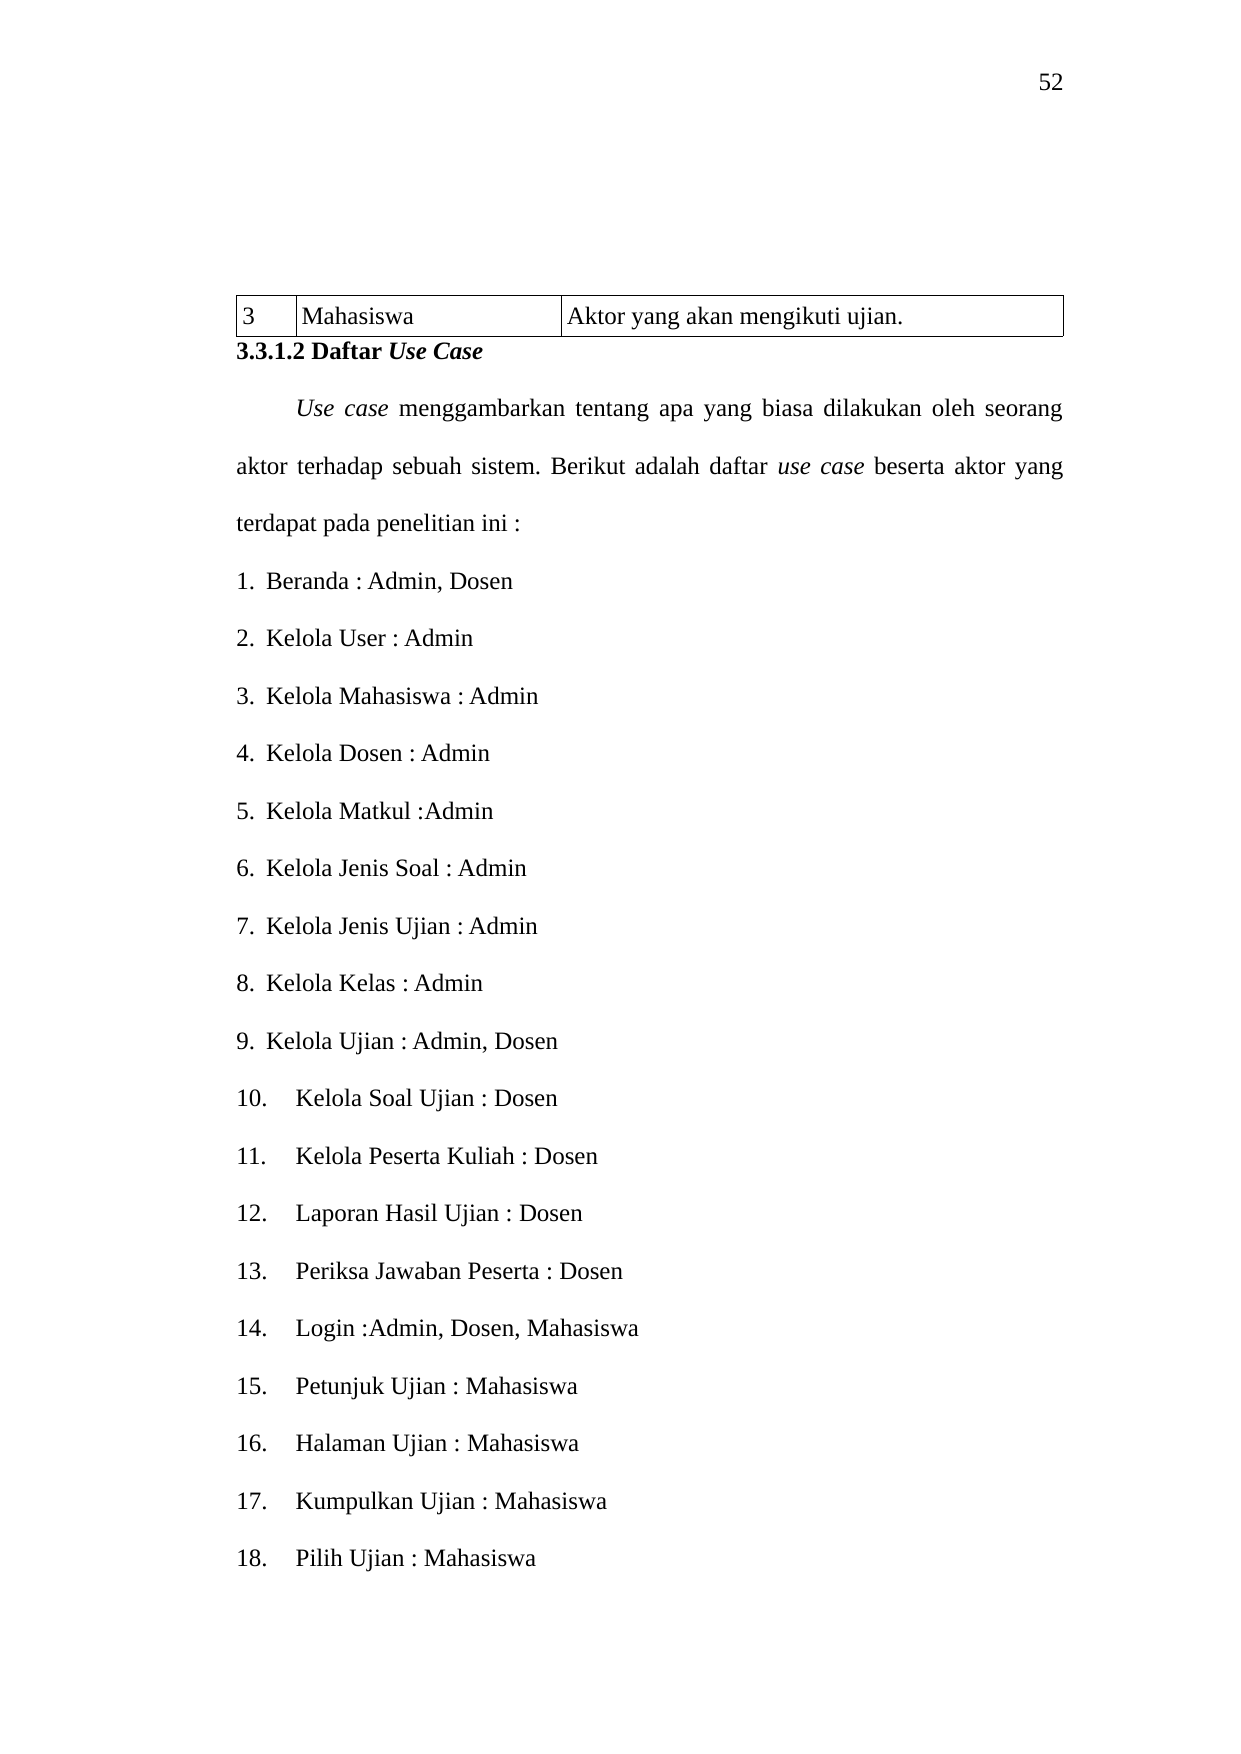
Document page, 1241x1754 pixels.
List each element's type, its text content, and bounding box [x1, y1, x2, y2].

table_cell 3 [237, 296, 296, 336]
list Kelola Matkul :Admin [236, 796, 1063, 824]
subtitle 3.3.1.2 Daftar Use Case [236, 337, 1063, 364]
list Petunjuk Ujian : Mahasiswa [236, 1371, 1063, 1399]
list Pilih Ujian : Mahasiswa [236, 1543, 1063, 1572]
list Kelola Dosen : Admin [236, 738, 1063, 767]
list Kumpulkan Ujian : Mahasiswa [236, 1486, 1063, 1514]
list Kelola Kelas : Admin [236, 968, 1063, 997]
list Kelola Soal Ujian : Dosen [236, 1083, 1063, 1112]
list Kelola Mahasiswa : Admin [236, 681, 1063, 709]
text Use case menggambarkan tentang apa yang biasa dilakukan oleh seorang aktor terhadap sebuah sistem. Berikut adalah daftar use case beserta aktor yang terdapat pada penelitian ini : [236, 393, 1063, 537]
table_cell Aktor yang akan mengikuti ujian. [562, 296, 1063, 336]
list Kelola Jenis Ujian : Admin [236, 911, 1063, 939]
list Kelola Jenis Soal : Admin [236, 853, 1063, 882]
list Login :Admin, Dosen, Mahasiswa [236, 1313, 1063, 1342]
list Halaman Ujian : Mahasiswa [236, 1428, 1063, 1457]
list Kelola User : Admin [236, 623, 1063, 652]
list Kelola Ujian : Admin, Dosen [236, 1026, 1063, 1054]
list Laporan Hasil Ujian : Dosen [236, 1198, 1063, 1227]
list Kelola Peserta Kuliah : Dosen [236, 1141, 1063, 1169]
list Beranda : Admin, Dosen [236, 566, 1063, 594]
list Periksa Jawaban Peserta : Dosen [236, 1256, 1063, 1284]
table_cell Mahasiswa [297, 296, 561, 336]
